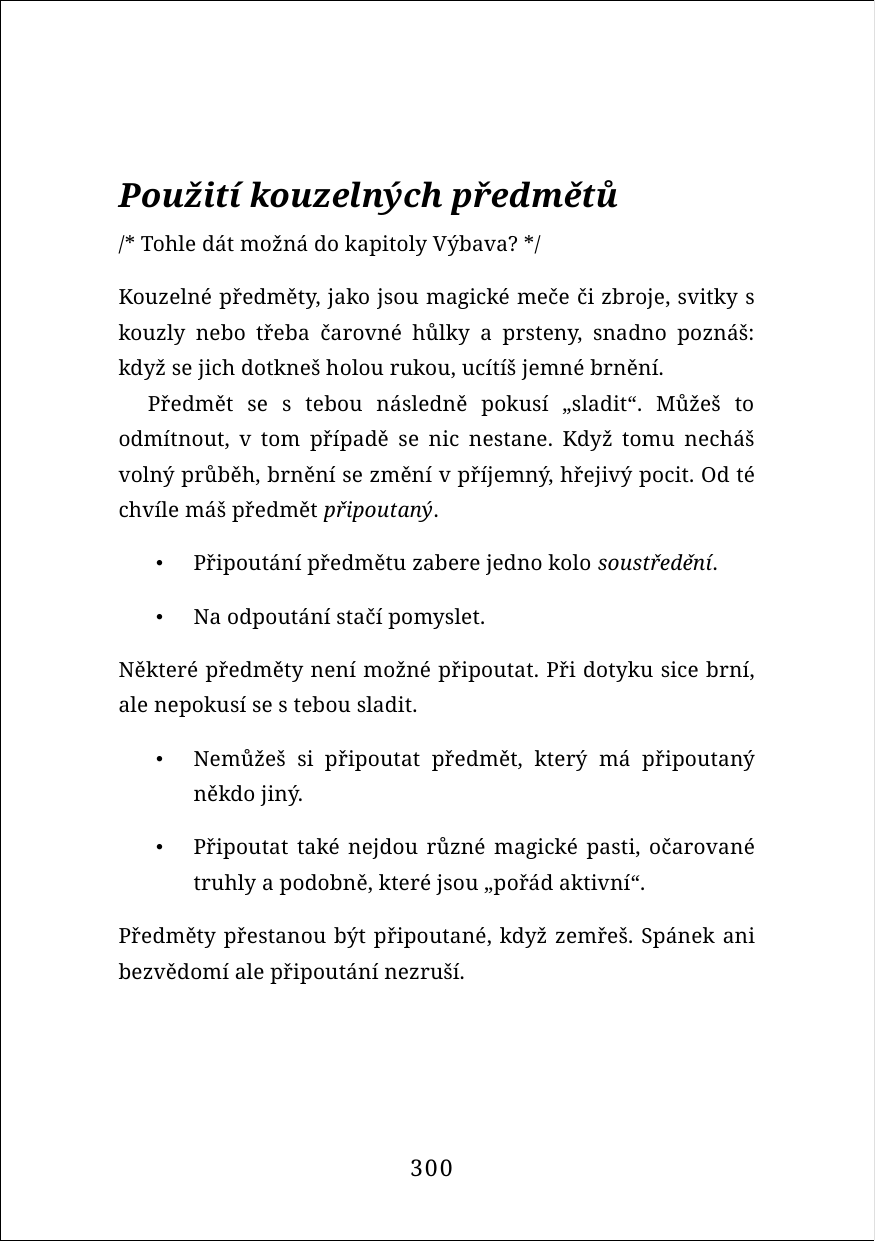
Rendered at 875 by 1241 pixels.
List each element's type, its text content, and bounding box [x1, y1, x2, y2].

list Připoutat také nejdou různé magické pasti, očarované truhly a podobně, které jsou „pořád aktivní“. [156, 832, 756, 896]
subtitle Použití kouzelných předmětů [118, 172, 756, 217]
text Předměty přestanou být připoutané, když zemřeš. Spánek ani bezvědomí ale připoutání nezruší. [118, 921, 756, 985]
text /* Tohle dát možná do kapitoly Výbava? */ [118, 229, 756, 257]
list Nemůžeš si připoutat předmět, který má připoutaný někdo jiný. [156, 744, 756, 808]
list Na odpoutání stačí pomyslet. [156, 602, 756, 630]
text Některé předměty není možné připoutat. Při dotyku sice brní, ale nepokusí se s tebou sladit. [118, 655, 756, 719]
list Připoutání předmětu zabere jedno kolo soustředění. [156, 548, 756, 577]
text Kouzelné předměty, jako jsou magické meče či zbroje, svitky s kouzly nebo třeba čarovné hůlky a prsteny, snadno poznáš: když se jich dotkneš holou rukou, ucítíš jemné brnění. Předmět se s tebou následně pokusí „sladit“. Můžeš to odmítnout, v tom případě se nic nestane. Když tomu necháš volný průběh, brnění se změní v příjemný, hřejivý pocit. Od té chvíle máš předmět připoutaný. [118, 282, 756, 524]
